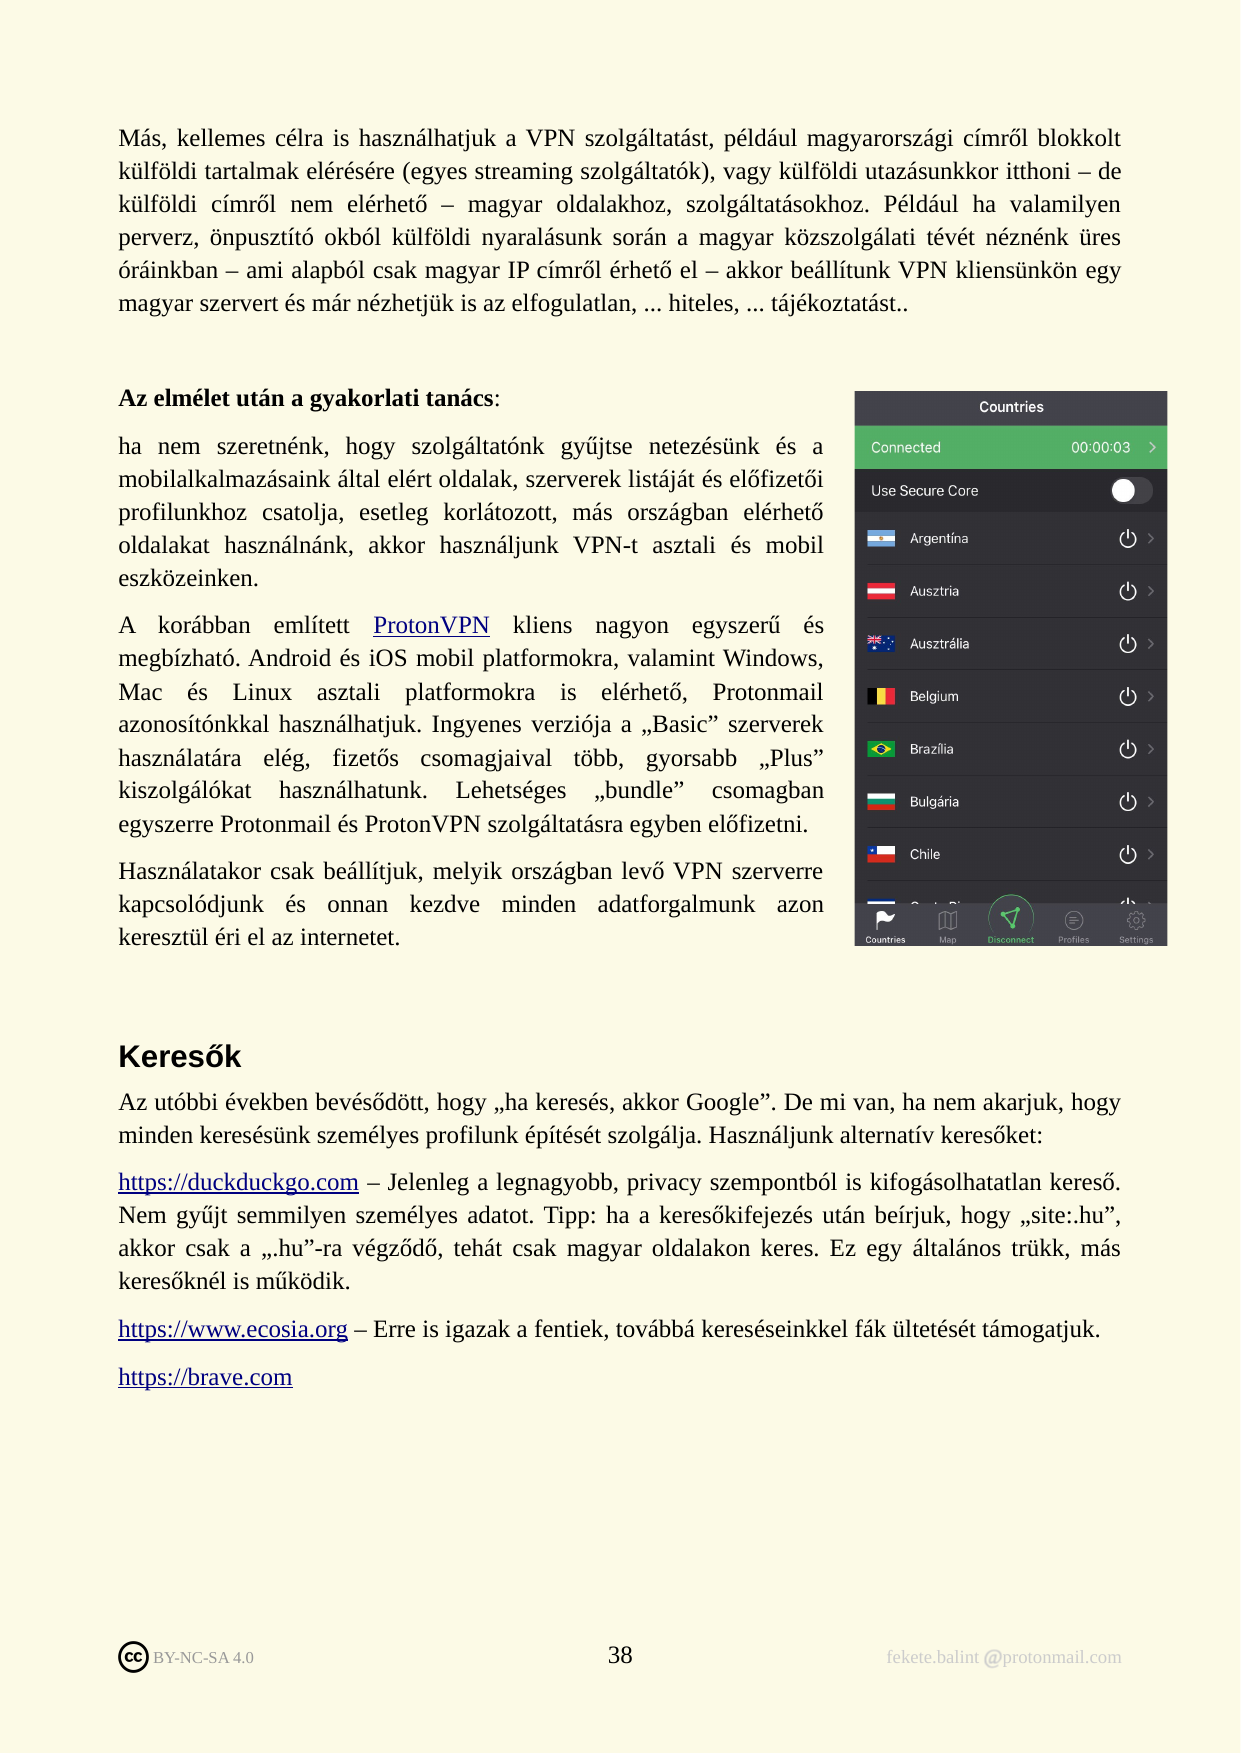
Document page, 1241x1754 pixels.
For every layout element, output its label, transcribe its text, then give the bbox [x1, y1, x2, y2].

text ha nem szeretnénk, hogy szolgáltatónk gyűjtse netezésünk és a mobilalkalmazásaink által elért oldalak, szerverek listáját és előfizetői profilunkhoz csatolja, esetleg korlátozott, más országban elérhető oldalakat használnánk, akkor használjunk VPN-t asztali és mobil eszközeinken. [118, 431, 824, 592]
picture [118, 1641, 149, 1673]
picture [854, 391, 1168, 946]
text A korábban említett ProtonVPN kliens nagyon egyszerű és megbízható. Android és iOS mobil platformokra, valamint Windows, Mac és Linux asztali platformokra is elérhető, Protonmail azonosítónkkal használhatjuk. Ingyenes verziója a „Basic” szerverek használatára elég, fizetős csomagjaival több, gyorsabb „Plus” kiszolgálókat használhatunk. Lehetséges „bundle” csomagban egyszerre Protonmail és ProtonVPN szolgáltatásra egyben előfizetni. [118, 611, 824, 837]
text [1168, 391, 1197, 946]
text Az utóbbi években bevésődött, hogy „ha keresés, akkor Google”. De mi van, ha nem akarjuk, hogy minden keresésünk személyes profilunk építését szolgálja. Használjunk alternatív keresőket: [118, 1087, 1122, 1148]
text https://www.ecosia.org – Erre is igazak a fentiek, továbbá kereséseinkkel fák ültetését támogatjuk. [118, 1314, 1122, 1343]
text Más, kellemes célra is használhatjuk a VPN szolgáltatást, például magyarországi címről blokkolt külföldi tartalmak elérésére (egyes streaming szolgáltatók), vagy külföldi utazásunkkor itthoni – de külföldi címről nem elérhető – magyar oldalakhoz, szolgáltatásokhoz. Például ha valamilyen perverz, önpusztító okból külföldi nyaralásunk során a magyar közszolgálati tévét néznénk üres óráinkban – ami alapból csak magyar IP címről érhető el – akkor beállítunk VPN kliensünkön egy magyar szervert és már nézhetjük is az elfogulatlan, ... hiteles, ... tájékoztatást.. [118, 123, 1122, 317]
text https://duckduckgo.com – Jelenleg a legnagyobb, privacy szempontból is kifogásolhatatlan kereső. Nem gyűjt semmilyen személyes adatot. Tipp: ha a keresőkifejezés után beírjuk, hogy „site:.hu”, akkor csak a „.hu”-ra végződő, tehát csak magyar oldalakon keres. Ez egy általános trükk, más keresőknél is működik. [118, 1167, 1122, 1295]
subtitle Keresők [118, 1038, 1122, 1074]
text Az elmélet után a gyakorlati tanács: [118, 383, 1122, 946]
picture [982, 1648, 1003, 1669]
text Használatakor csak beállítjuk, melyik országban levő VPN szerverre kapcsolódjunk és onnan kezdve minden adatforgalmunk azon keresztül éri el az internetet. [118, 856, 1122, 951]
text https://brave.com [118, 1362, 1122, 1390]
